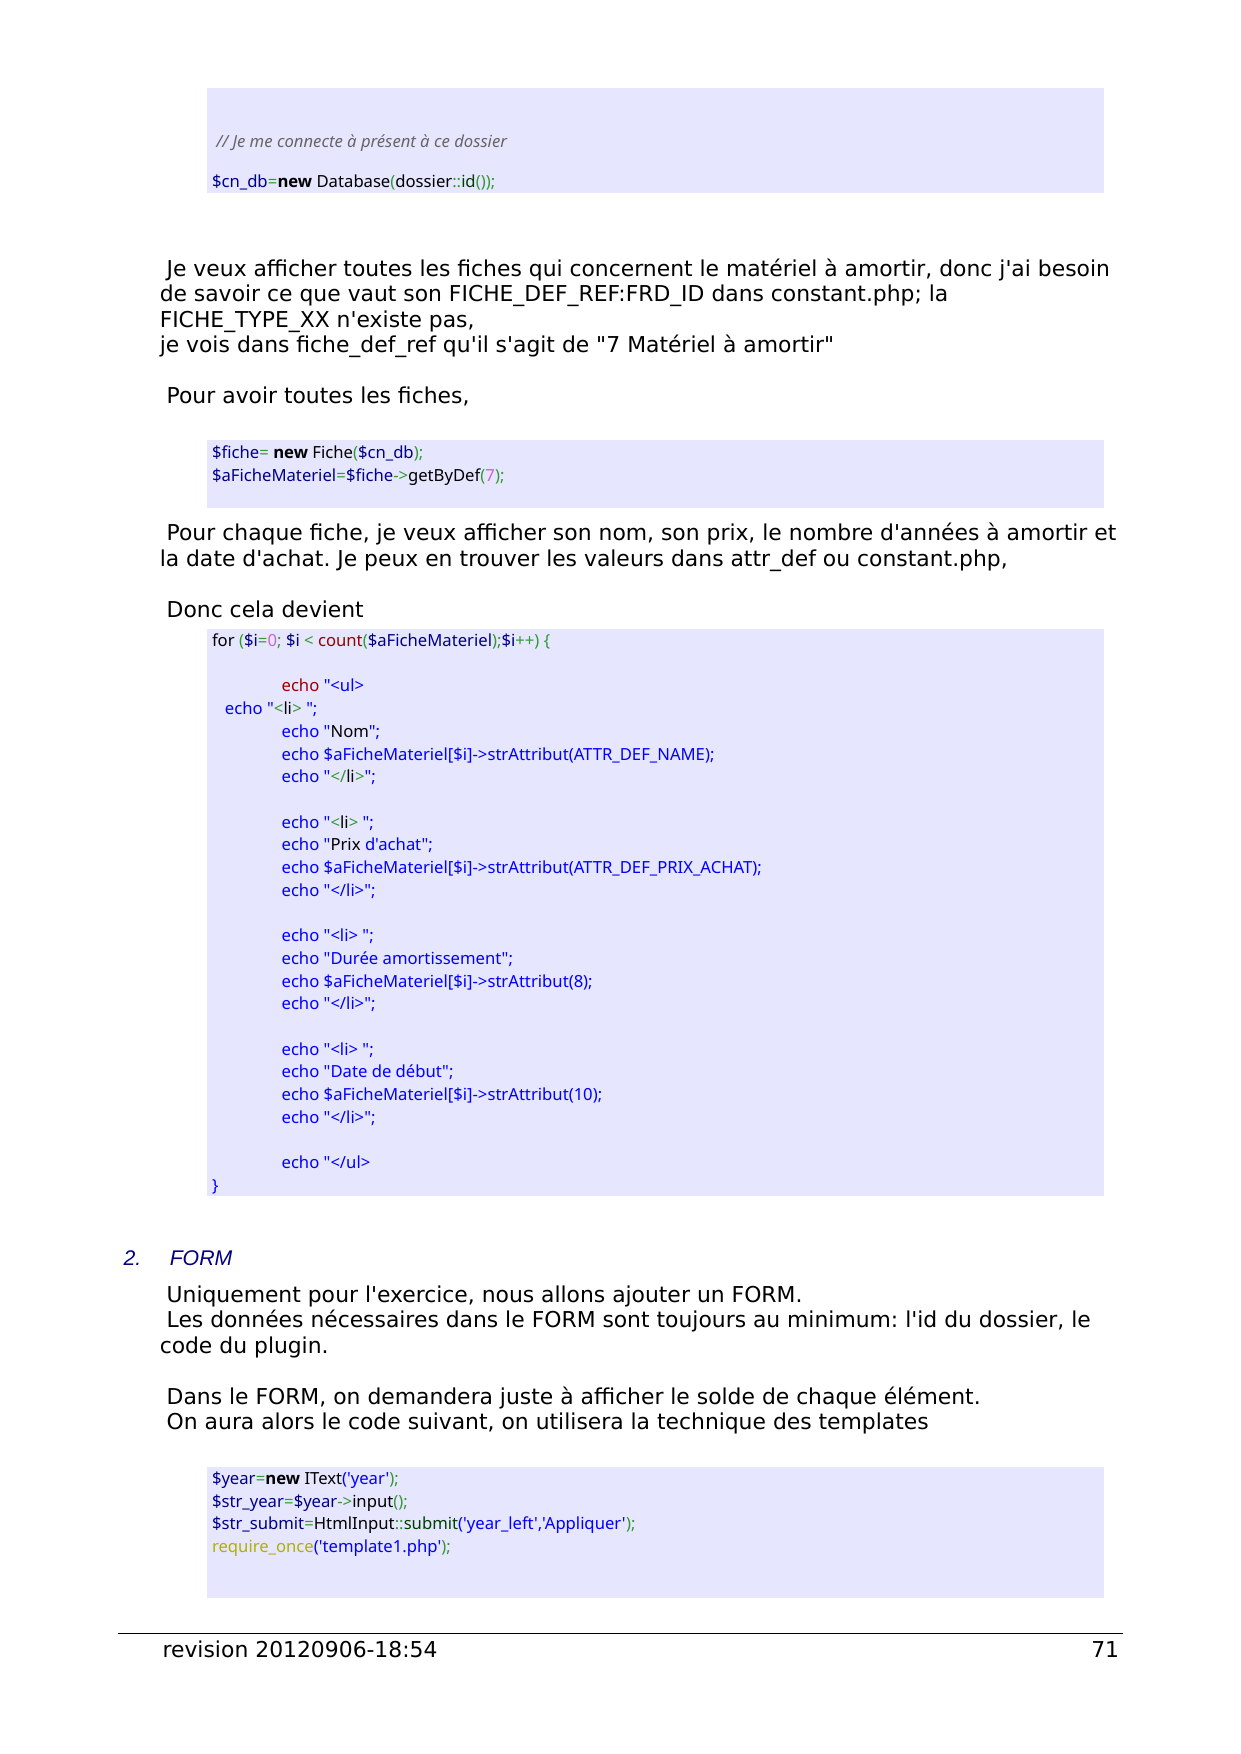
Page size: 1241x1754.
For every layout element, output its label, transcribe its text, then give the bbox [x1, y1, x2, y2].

subtitle FORM [117, 1246, 1123, 1270]
text je vois dans fiche_def_ref qu'il s'agit de "7 Matériel à amortir" Pour avoir toutes les fiches, [159, 332, 1123, 434]
text $fiche= new Fiche($cn_db); $aFicheMateriel=$fiche->getByDef(7); [207, 440, 1104, 508]
text [207, 88, 1104, 111]
text Je veux afficher toutes les fiches qui concernent le matériel à amortir, donc j'ai besoin de savoir ce que vaut son FICHE_DEF_REF:FRD_ID dans constant.php; la FICHE_TYPE_XX n'existe pas, [159, 230, 1123, 332]
text Uniquement pour l'exercice, nous allons ajouter un FORM. Les données nécessaires dans le FORM sont toujours au minimum: l'id du dossier, le code du plugin. Dans le FORM, on demandera juste à afficher le solde de chaque élément. On aura alors le code suivant, on utilisera la technique des templates [159, 1282, 1123, 1461]
text for ($i=0; $i < count($aFicheMateriel);$i++) { echo "<ul> echo "<li> "; echo "Nom"; echo $aFicheMateriel[$i]->strAttribut(ATTR_DEF_NAME); echo "</li>"; echo "<li> "; echo "Prix d'achat"; echo $aFicheMateriel[$i]->strAttribut(ATTR_DEF_PRIX_ACHAT); echo "</li>"; echo "<li> "; echo "Durée amortissement"; echo $aFicheMateriel[$i]->strAttribut(8); echo "</li>"; echo "<li> "; echo "Date de début"; echo $aFicheMateriel[$i]->strAttribut(10); echo "</li>"; echo "</ul> } [207, 629, 1104, 1196]
text // Je me connecte à présent à ce dossier [207, 129, 1104, 152]
text [207, 1575, 1104, 1598]
text $cn_db=new Database(dossier::id()); [207, 170, 1104, 193]
text $year=new IText('year'); $str_year=$year->input(); $str_submit=HtmlInput::submit('year_left','Appliquer'); require_once('template1.php'); [207, 1467, 1104, 1557]
text Donc cela devient [159, 597, 1123, 623]
text Pour chaque fiche, je veux afficher son nom, son prix, le nombre d'années à amortir et la date d'achat. Je peux en trouver les valeurs dans attr_def ou constant.php, [159, 521, 1123, 597]
